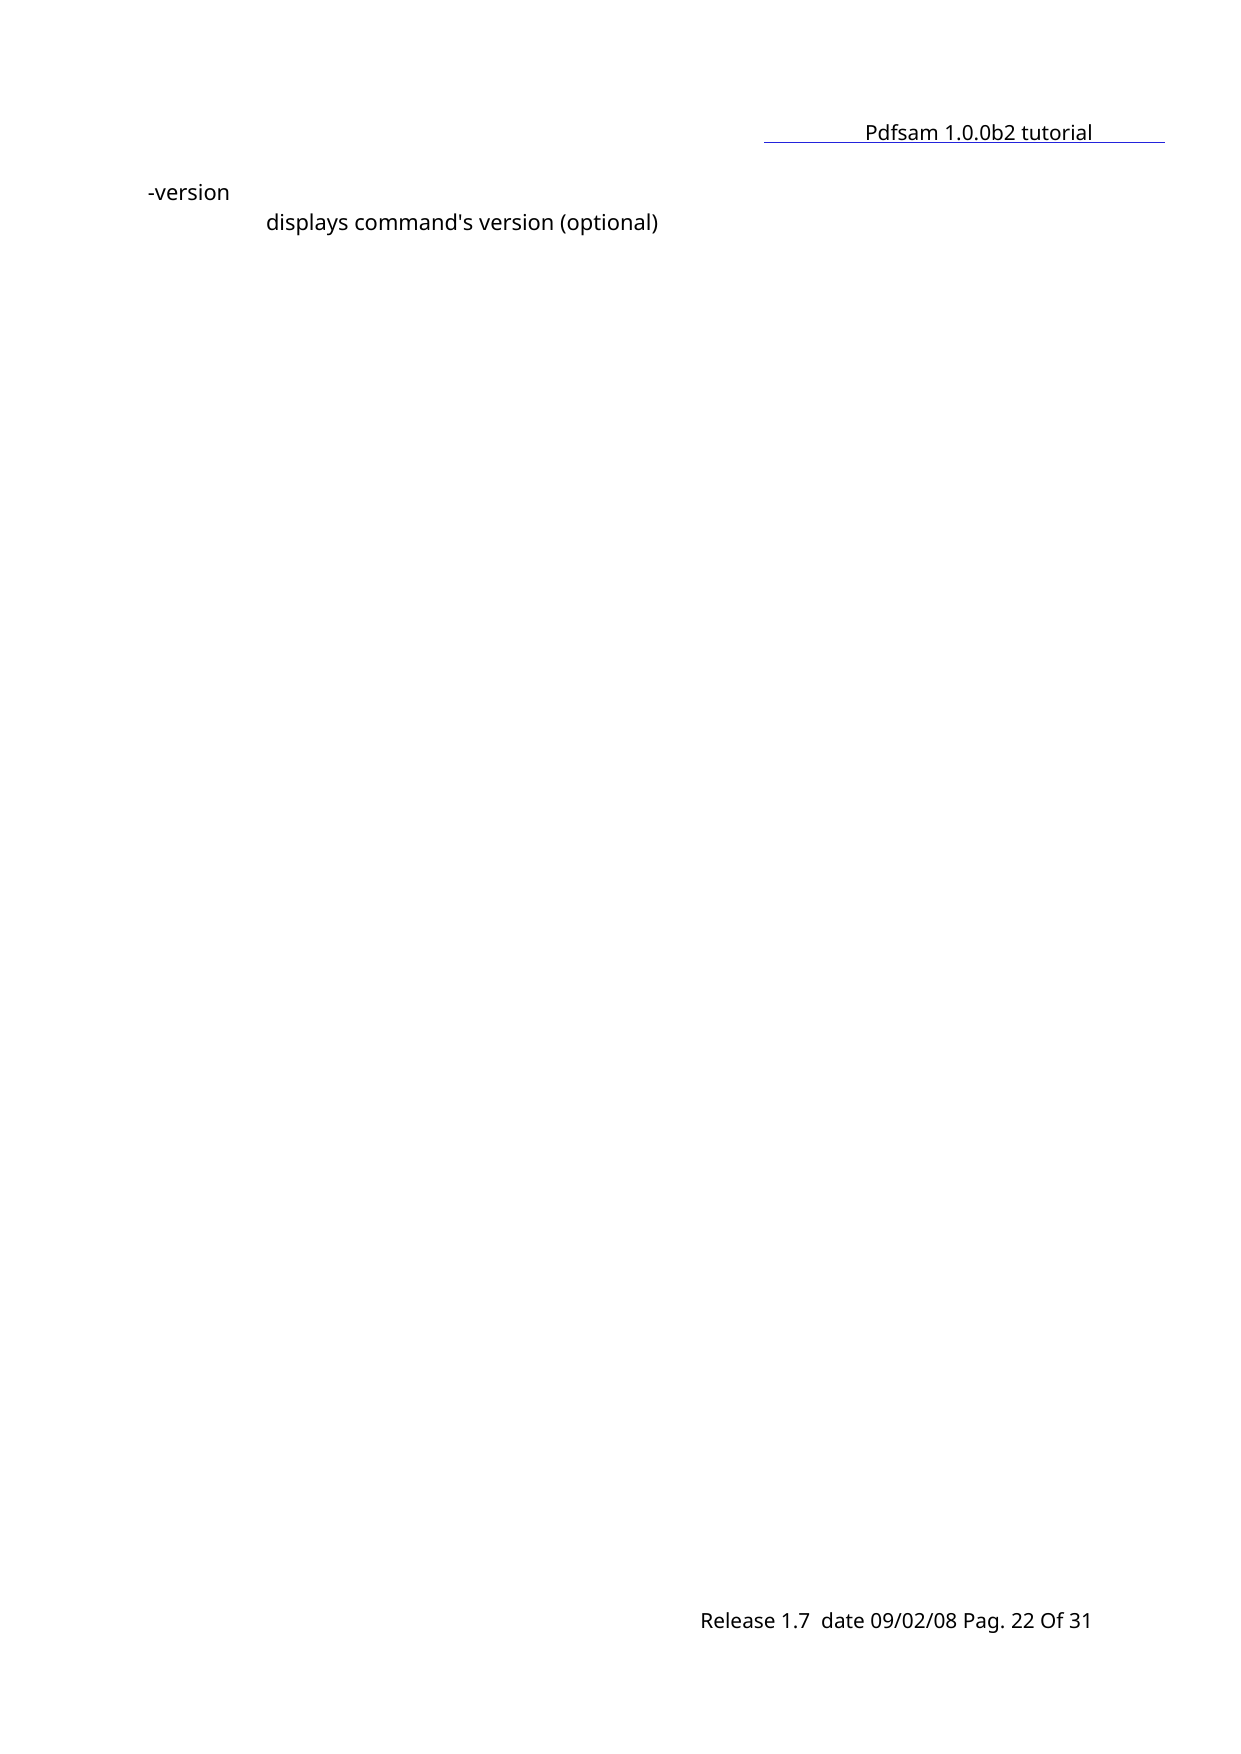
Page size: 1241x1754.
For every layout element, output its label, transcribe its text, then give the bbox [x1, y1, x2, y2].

text -version [148, 177, 1093, 207]
text displays command's version (optional) [148, 207, 1093, 237]
